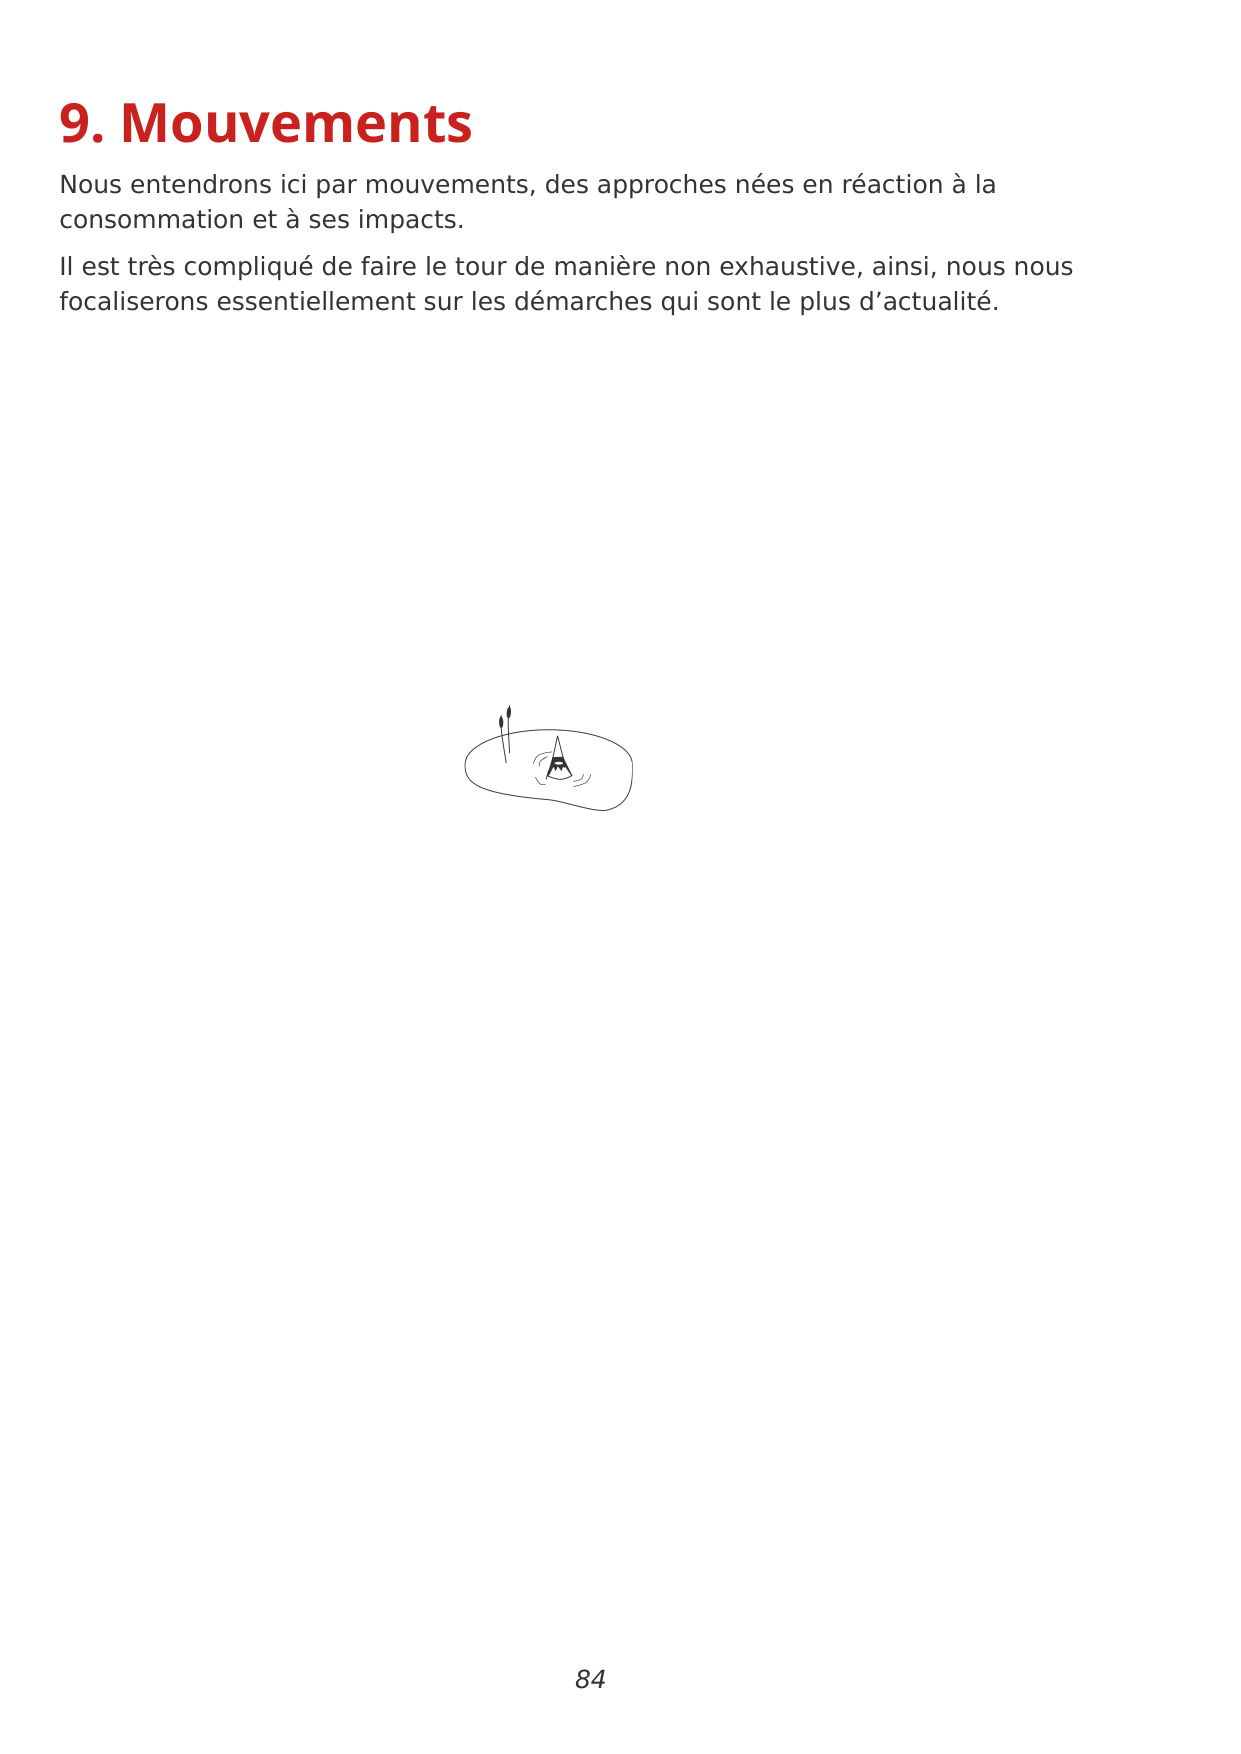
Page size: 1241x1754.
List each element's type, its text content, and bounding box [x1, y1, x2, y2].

text Il est très compliqué de faire le tour de manière non exhaustive, ainsi, nous nous focaliserons essentiellement sur les démarches qui sont le plus d’actualité. [59, 252, 1122, 316]
picture [464, 705, 633, 811]
subtitle Mouvements [59, 84, 1122, 158]
text Nous entendrons ici par mouvements, des approches nées en réaction à la consommation et à ses impacts. [59, 170, 1122, 234]
